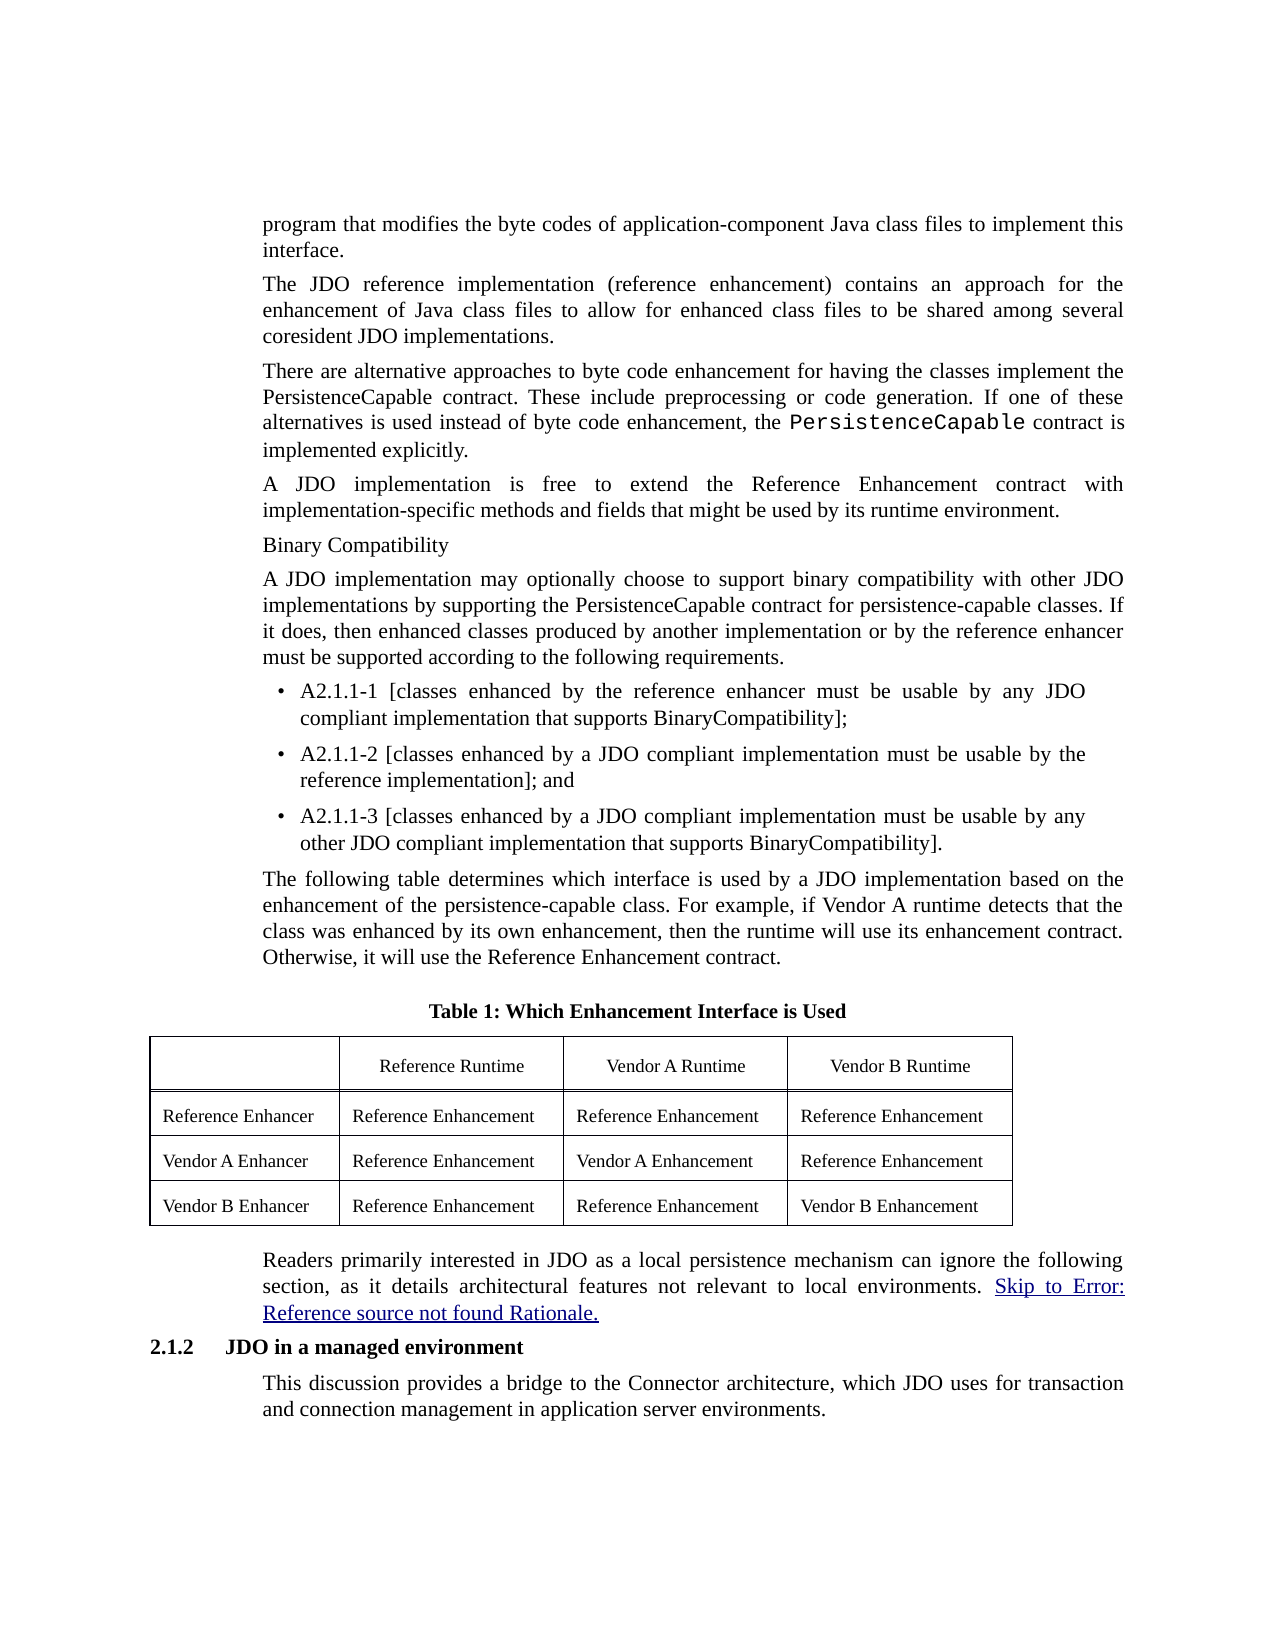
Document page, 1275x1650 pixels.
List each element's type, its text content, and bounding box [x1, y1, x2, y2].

subtitle JDO in a managed environment28 [150, 1333, 1125, 1359]
table_cell Reference Enhancement [340, 1136, 563, 1180]
text The JDO reference implementation (reference enhancement) contains an approach for the enhancement of Java class files to allow for enhanced class files to be shared among several coresident JDO implementations. [262, 270, 1125, 348]
text A JDO implementation is free to extend the Reference Enhancement contract with implementation-specific methods and fields that might be used by its runtime environment. [262, 470, 1125, 522]
table_cell Reference Enhancement [788, 1136, 1012, 1180]
text program that modifies the byte codes of application-component Java class files to implement this interface. [262, 210, 1125, 262]
text This discussion provides a bridge to the Connector architecture, which JDO uses for transaction and connection management in application server environments. [262, 1369, 1125, 1422]
table_cell Vendor A Enhancement [564, 1136, 787, 1180]
table_cell Vendor B Enhancement [788, 1181, 1012, 1225]
text A JDO implementation may optionally choose to support binary compatibility with other JDO implementations by supporting the PersistenceCapable contract for persistence-capable classes. If it does, then enhanced classes produced by another implementation or by the reference enhancer must be supported according to the following requirements. [262, 565, 1125, 669]
text • A2.1.1-3 [classes enhanced by a JDO compliant implementation must be usable by any other JDO compliant implementation that supports BinaryCompatibility]. [277, 803, 1087, 855]
table_cell Vendor A Enhancer [151, 1136, 339, 1180]
text • A2.1.1-2 [classes enhanced by a JDO compliant implementation must be usable by the reference implementation]; and [277, 740, 1087, 792]
text The following table determines which interface is used by a JDO implementation based on the enhancement of the persistence-capable class. For example, if Vendor A runtime detects that the class was enhanced by its own enhancement, then the runtime will use its enhancement contract. Otherwise, it will use the Reference Enhancement contract. [262, 865, 1125, 969]
text • A2.1.1-1 [classes enhanced by the reference enhancer must be usable by any JDO compliant implementation that supports BinaryCompatibility]; [277, 678, 1087, 730]
table_cell Reference Enhancement [564, 1092, 787, 1135]
table_cell Reference Enhancement [340, 1092, 563, 1135]
table_cell Reference Enhancement [340, 1181, 563, 1225]
table_cell Reference Enhancement [788, 1092, 1012, 1135]
table_cell Vendor B Enhancer [151, 1181, 339, 1225]
text Binary Compatibility [262, 531, 1125, 557]
table_header [151, 1037, 339, 1089]
table_header Vendor B Runtime [788, 1037, 1012, 1089]
text Readers primarily interested in JDO as a local persistence mechanism can ignore the following section, as it details architectural features not relevant to local environments. Skip to Error: Reference source not found Rationale. [262, 1247, 1125, 1325]
table_cell Reference Enhancement [564, 1181, 787, 1225]
title Table 1: Which Enhancement Interface is Used [150, 998, 1125, 1023]
table_header Reference Runtime [340, 1037, 563, 1089]
text There are alternative approaches to byte code enhancement for having the classes implement the PersistenceCapable contract. These include preprocessing or code generation. If one of these alternatives is used instead of byte code enhancement, the PersistenceCapable contract is implemented explicitly. [262, 357, 1125, 462]
table_header Vendor A Runtime [564, 1037, 787, 1089]
table_cell Reference Enhancer [151, 1092, 339, 1135]
